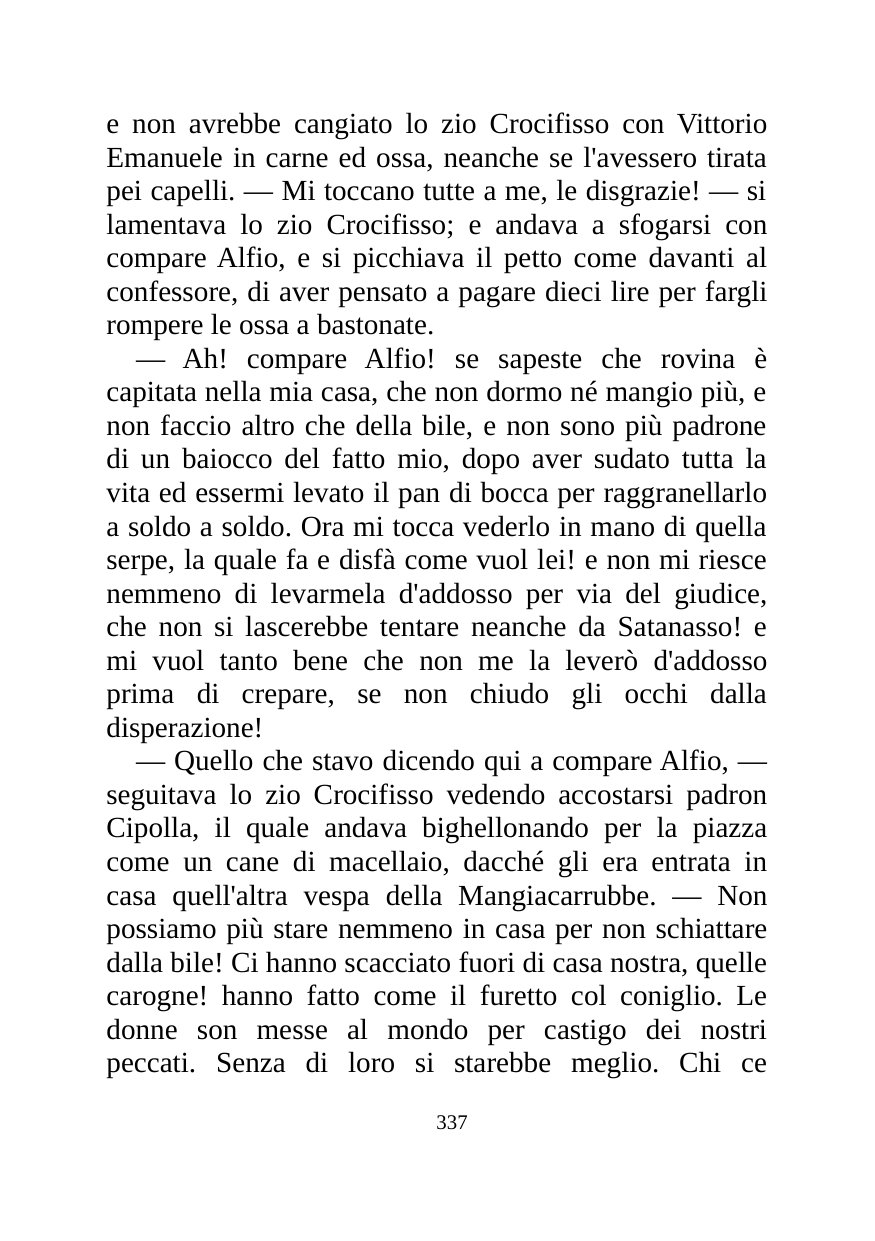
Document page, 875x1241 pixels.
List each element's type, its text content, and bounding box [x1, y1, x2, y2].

text — Quello che stavo dicendo qui a compare Alfio, — seguitava lo zio Crocifisso vedendo accostarsi padron Cipolla, il quale andava bighellonando per la piazza come un cane di macellaio, dacché gli era entrata in casa quell'altra vespa della Mangiacarrubbe. — Non possiamo più stare nemmeno in casa per non schiattare dalla bile! Ci hanno scacciato fuori di casa nostra, quelle carogne! hanno fatto come il furetto col coniglio. Le donne son messe al mondo per castigo dei nostri peccati. Senza di loro si starebbe meglio. Chi ce [106, 743, 768, 1079]
text — Ah! compare Alfio! se sapeste che rovina è capitata nella mia casa, che non dormo né mangio più, e non faccio altro che della bile, e non sono più padrone di un baiocco del fatto mio, dopo aver sudato tutta la vita ed essermi levato il pan di bocca per raggranellarlo a soldo a soldo. Ora mi tocca vederlo in mano di quella serpe, la quale fa e disfà come vuol lei! e non mi riesce nemmeno di levarmela d'addosso per via del giudice, che non si lascerebbe tentare neanche da Satanasso! e mi vuol tanto bene che non me la leverò d'addosso prima di crepare, se non chiudo gli occhi dalla disperazione! [106, 341, 768, 743]
text e non avrebbe cangiato lo zio Crocifisso con Vittorio Emanuele in carne ed ossa, neanche se l'avessero tirata pei capelli. — Mi toccano tutte a me, le disgrazie! — si lamentava lo zio Crocifisso; e andava a sfogarsi con compare Alfio, e si picchiava il petto come davanti al confessore, di aver pensato a pagare dieci lire per fargli rompere le ossa a bastonate. [106, 106, 768, 341]
